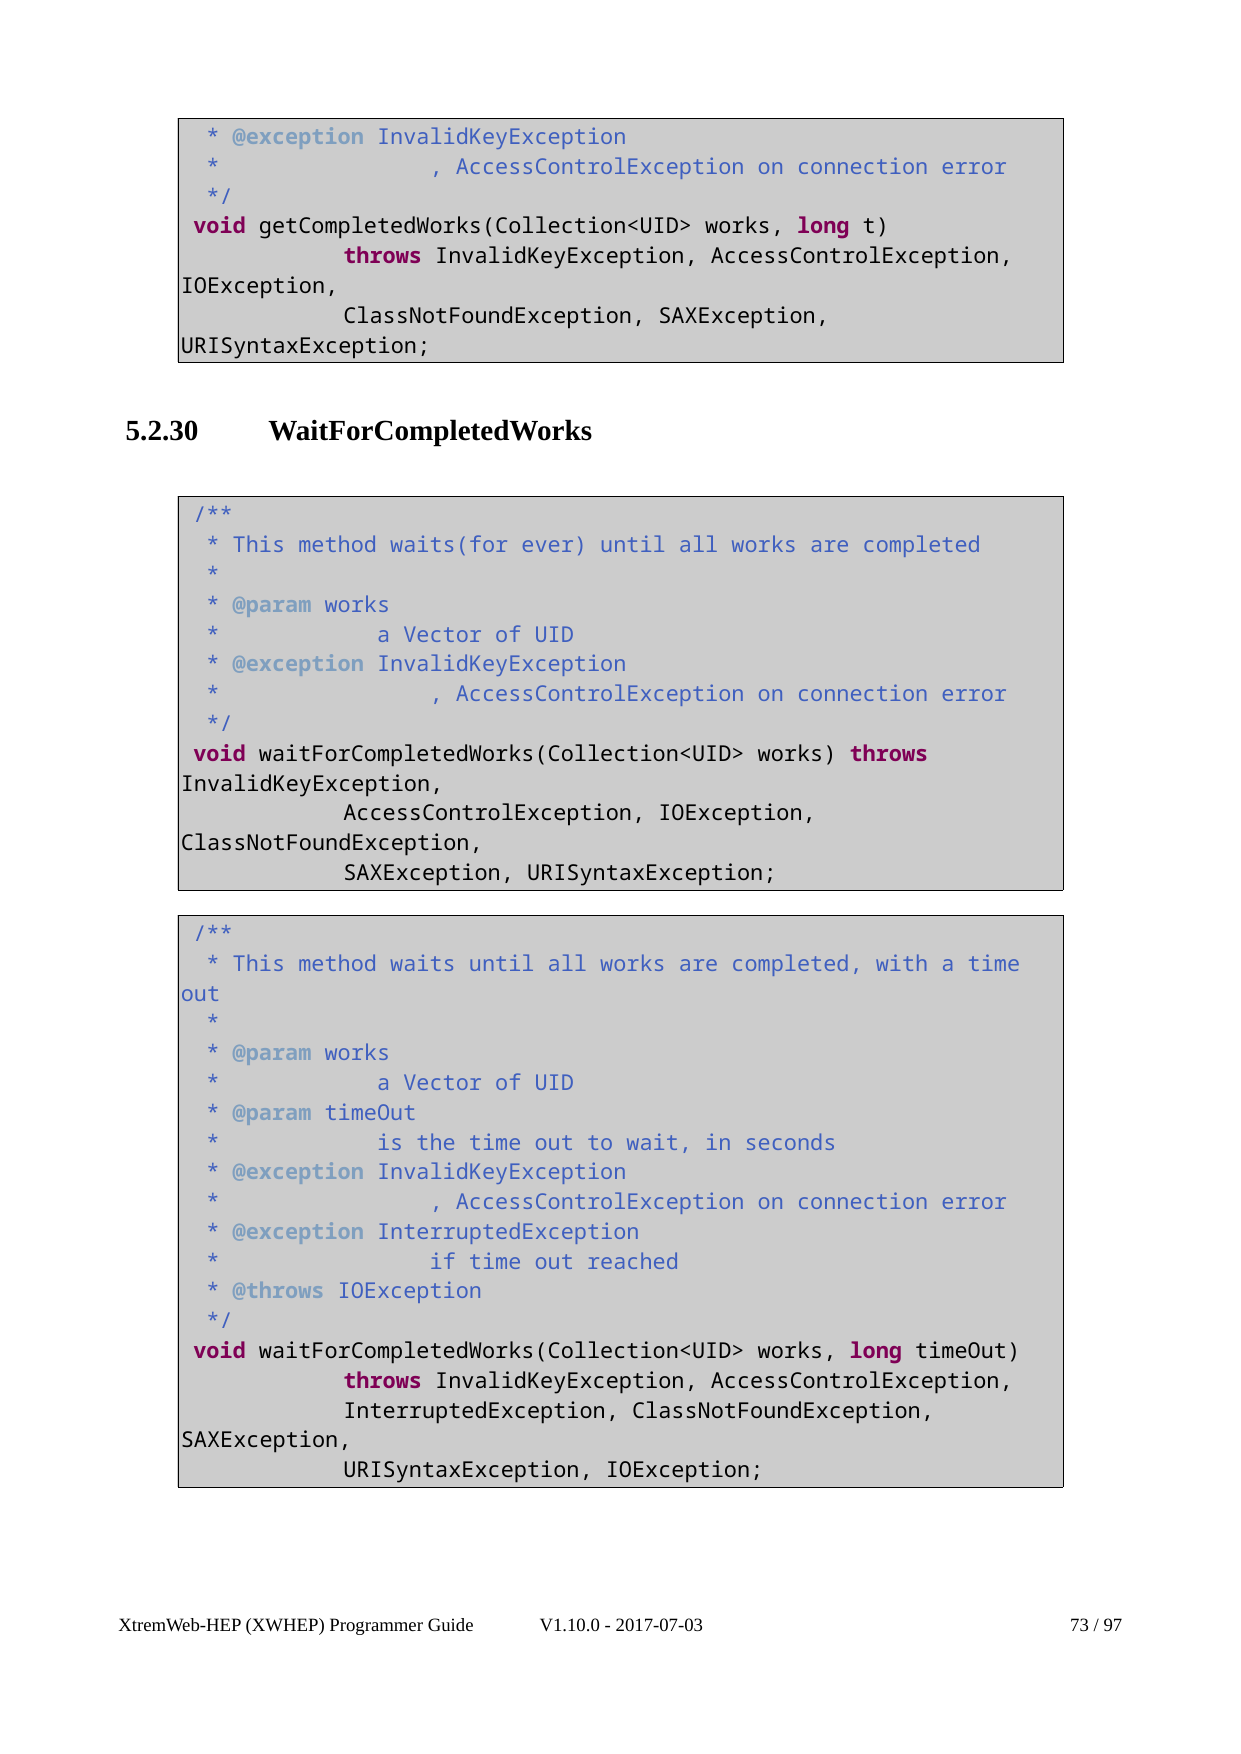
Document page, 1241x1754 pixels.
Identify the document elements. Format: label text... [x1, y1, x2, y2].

text InterruptedException, ClassNotFoundException, SAXException, [179, 1392, 1063, 1451]
text throws InvalidKeyException, AccessControlException, [179, 1362, 1063, 1392]
text AccessControlException, IOException, ClassNotFoundException, [179, 794, 1063, 854]
text * @param timeOut [179, 1094, 1063, 1123]
text * , AccessControlException on connection error [179, 1183, 1063, 1213]
text * a Vector of UID [179, 1064, 1063, 1094]
text * @exception InterruptedException [179, 1213, 1063, 1243]
text ClassNotFoundException, SAXException, URISyntaxException; [179, 297, 1063, 362]
text throws InvalidKeyException, AccessControlException, IOException, [179, 237, 1063, 297]
text * @exception InvalidKeyException [179, 119, 1063, 148]
text /** [179, 916, 1063, 945]
text * @exception InvalidKeyException [179, 1153, 1063, 1183]
text * This method waits until all works are completed, with a time out [179, 945, 1063, 1004]
text * @param works [179, 1034, 1063, 1064]
text * if time out reached [179, 1243, 1063, 1272]
subtitle WaitForCompletedWorks [118, 413, 1122, 446]
text */ [179, 178, 1063, 207]
text /** [179, 497, 1063, 526]
text URISyntaxException, IOException; [179, 1451, 1063, 1487]
text * a Vector of UID [179, 616, 1063, 645]
text void getCompletedWorks(Collection<UID> works, long t) [179, 207, 1063, 237]
text void waitForCompletedWorks(Collection<UID> works) throws InvalidKeyException, [179, 735, 1063, 794]
text * [179, 556, 1063, 586]
text * , AccessControlException on connection error [179, 675, 1063, 705]
text * is the time out to wait, in seconds [179, 1123, 1063, 1153]
text * This method waits(for ever) until all works are completed [179, 526, 1063, 556]
text * @exception InvalidKeyException [179, 645, 1063, 675]
text * , AccessControlException on connection error [179, 148, 1063, 178]
text * @param works [179, 586, 1063, 616]
text */ [179, 705, 1063, 735]
text SAXException, URISyntaxException; [179, 854, 1063, 890]
text * [179, 1004, 1063, 1034]
text */ [179, 1302, 1063, 1332]
text * @throws IOException [179, 1272, 1063, 1302]
text void waitForCompletedWorks(Collection<UID> works, long timeOut) [179, 1332, 1063, 1362]
